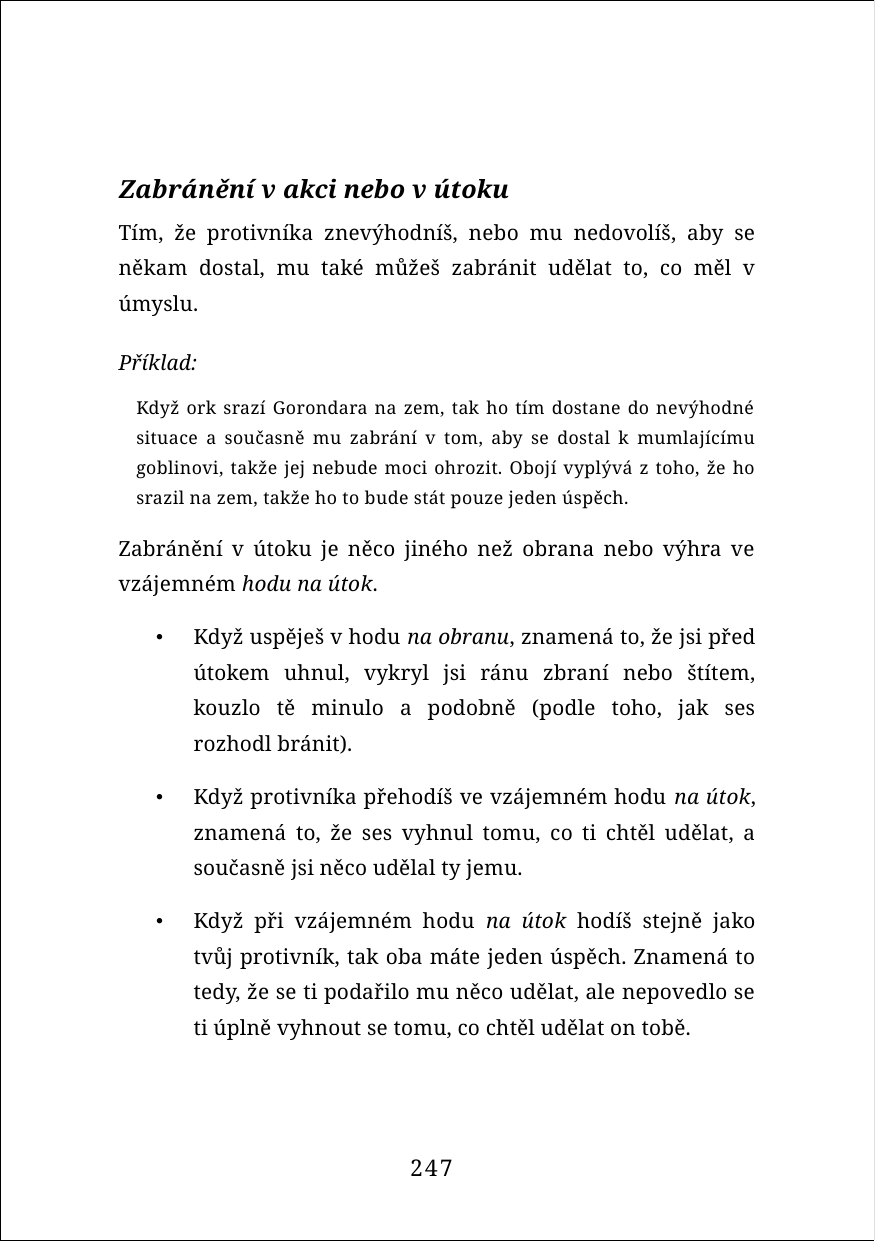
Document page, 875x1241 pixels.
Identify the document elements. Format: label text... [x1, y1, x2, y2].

list Když protivníka přehodíš ve vzájemném hodu na útok, znamená to, že ses vyhnul tomu, co ti chtěl udělat, a současně jsi něco udělal ty jemu. [156, 782, 756, 882]
list Když při vzájemném hodu na útok hodíš stejně jako tvůj protivník, tak oba máte jeden úspěch. Znamená to tedy, že se ti podařilo mu něco udělat, ale nepovedlo se ti úplně vyhnout se tomu, co chtěl udělat on tobě. [156, 906, 756, 1041]
text Zabránění v útoku je něco jiného než obrana nebo výhra ve vzájemném hodu na útok. [118, 534, 756, 598]
subtitle Zabránění v akci nebo v útoku [118, 172, 756, 206]
text Příklad: [118, 348, 756, 376]
text Když ork srazí Gorondara na zem, tak ho tím dostane do nevýhodné situace a současně mu zabrání v tom, aby se dostal k mumlajícímu goblinovi, takže jej nebude moci ohrozit. Obojí vyplývá z toho, že ho srazil na zem, takže ho to bude stát pouze jeden úspěch. [136, 395, 756, 510]
text Tím, že protivníka znevýhodníš, nebo mu nedovolíš, aby se někam dostal, mu také můžeš zabránit udělat to, co měl v úmyslu. [118, 218, 756, 317]
list Když uspěješ v hodu na obranu, znamená to, že jsi před útokem uhnul, vykryl jsi ránu zbraní nebo štítem, kouzlo tě minulo a podobně (podle toho, jak ses rozhodl bránit). [156, 622, 756, 757]
